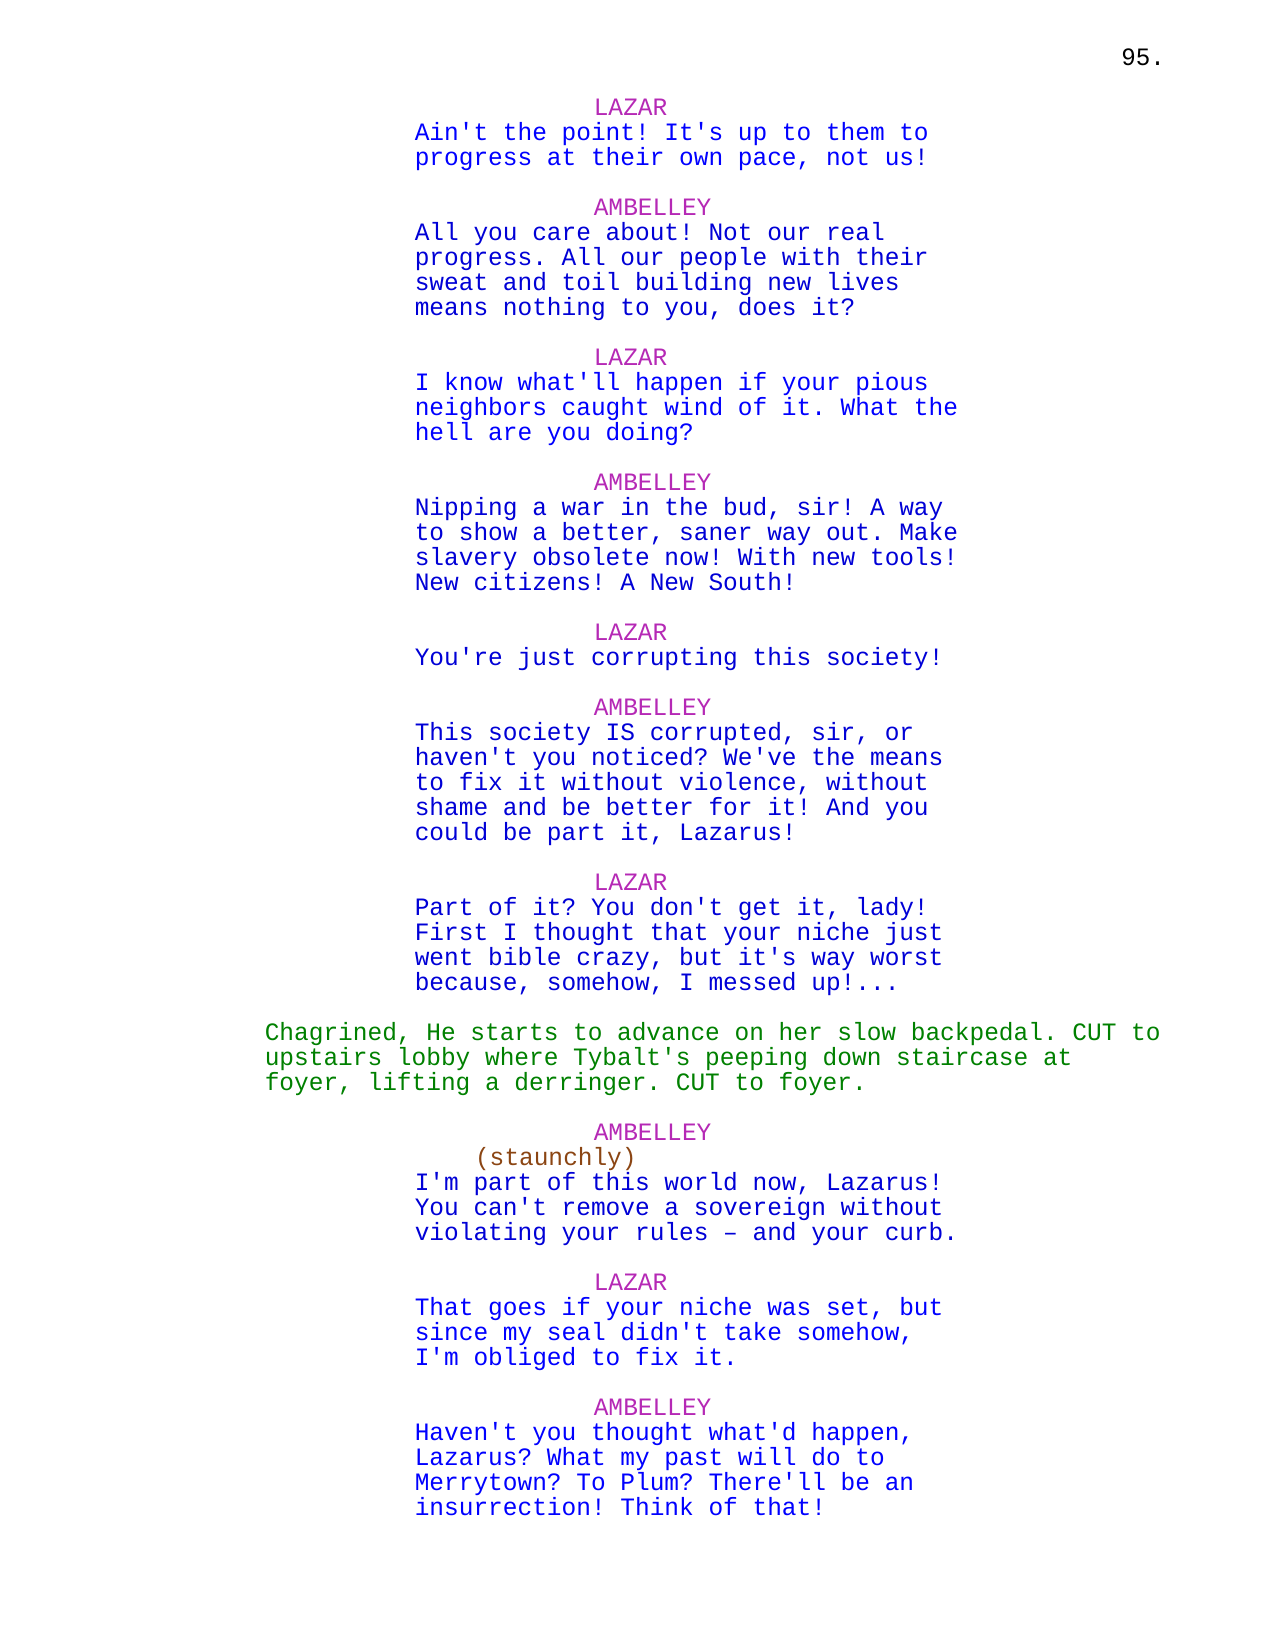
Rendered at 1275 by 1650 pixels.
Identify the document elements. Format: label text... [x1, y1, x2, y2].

text AMBELLEY [594, 1395, 1163, 1420]
text I know what'll happen if your pious neighbors caught wind of it. What the hell are you doing? [414, 370, 967, 445]
text LAZAR [594, 1270, 1163, 1295]
text AMBELLEY [594, 195, 1163, 220]
text Haven't you thought what'd happen, Lazarus? What my past will do to Merrytown? To Plum? There'll be an insurrection! Think of that! [414, 1420, 967, 1520]
text You're just corrupting this society! [414, 645, 967, 670]
text (staunchly) [475, 1145, 789, 1170]
text Ain't the point! It's up to them to progress at their own pace, not us! [414, 120, 967, 170]
text Nipping a war in the bud, sir! A way to show a better, saner way out. Make slavery obsolete now! With new tools! New citizens! A New South! [414, 495, 967, 595]
text That goes if your niche was set, but since my seal didn't take somehow, I'm obliged to fix it. [414, 1295, 967, 1370]
text LAZAR [594, 620, 1163, 645]
text I'm part of this world now, Lazarus! You can't remove a sovereign without violating your rules – and your curb. [414, 1170, 967, 1245]
text LAZAR [594, 345, 1163, 370]
text This society IS corrupted, sir, or haven't you noticed? We've the means to fix it without violence, without shame and be better for it! And you could be part it, Lazarus! [414, 720, 967, 845]
text Part of it? You don't get it, lady! First I thought that your niche just went bible crazy, but it's way worst because, somehow, I messed up!... [414, 895, 967, 995]
text Chagrined, He starts to advance on her slow backpedal. CUT to upstairs lobby where Tybalt's peeping down staircase at foyer, lifting a derringer. CUT to foyer. [264, 1020, 1167, 1095]
text LAZAR [594, 870, 1163, 895]
text AMBELLEY [594, 695, 1163, 720]
text AMBELLEY [594, 1120, 1163, 1145]
text All you care about! Not our real progress. All our people with their sweat and toil building new lives means nothing to you, does it? [414, 220, 967, 320]
text LAZAR [594, 95, 1163, 120]
text AMBELLEY [594, 470, 1163, 495]
